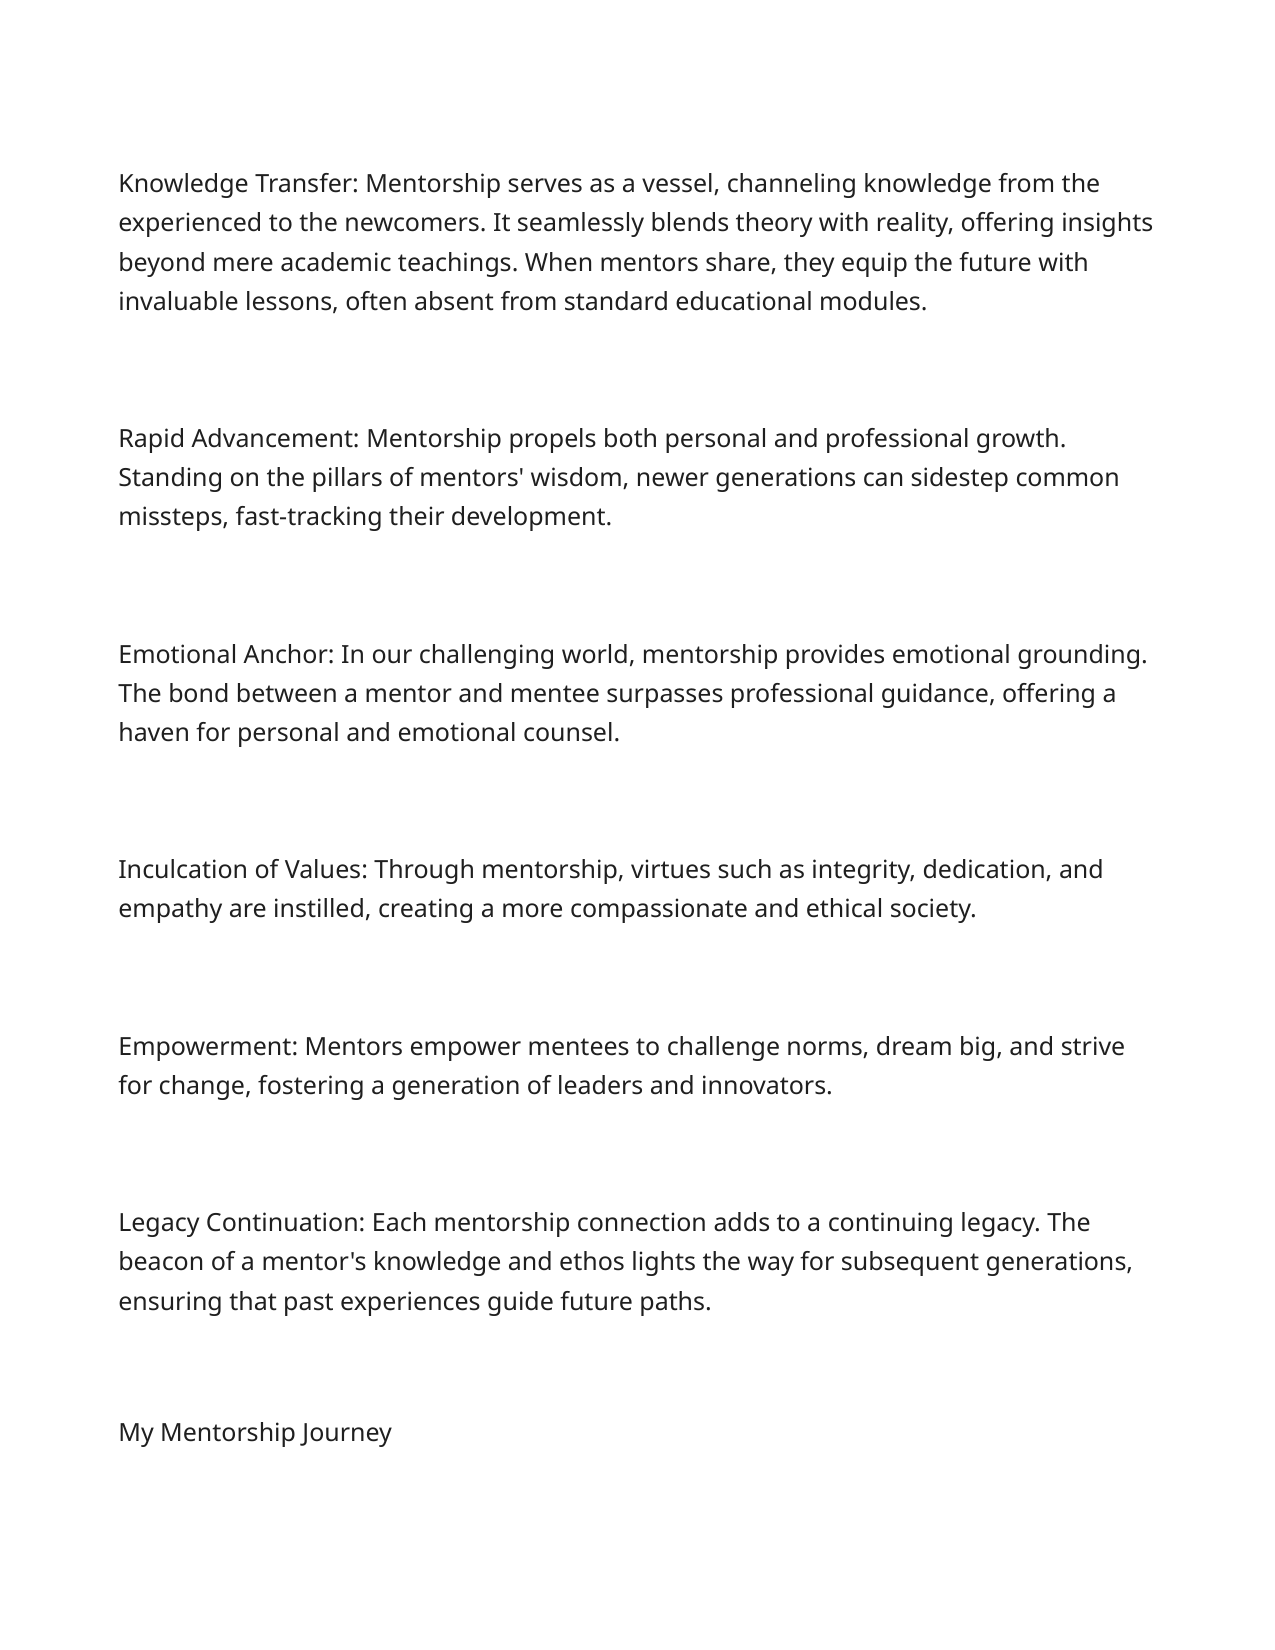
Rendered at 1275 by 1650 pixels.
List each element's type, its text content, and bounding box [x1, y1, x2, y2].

text Knowledge Transfer: Mentorship serves as a vessel, channeling knowledge from the experienced to the newcomers. It seamlessly blends theory with reality, offering insights beyond mere academic teachings. When mentors share, they equip the future with invaluable lessons, often absent from standard educational modules. [118, 166, 1157, 317]
text Rapid Advancement: Mentorship propels both personal and professional growth. Standing on the pillars of mentors' wisdom, newer generations can sidestep common missteps, fast-tracking their development. [118, 421, 1157, 533]
text Empowerment: Mentors empower mentees to challenge norms, dream big, and strive for change, fostering a generation of leaders and innovators. [118, 1028, 1157, 1102]
text My Mentorship Journey [118, 1414, 1157, 1448]
text Emotional Anchor: In our challenging world, mentorship provides emotional grounding. The bond between a mentor and mentee surpasses professional guidance, offering a haven for personal and emotional counsel. [118, 636, 1157, 749]
text Legacy Continuation: Each mentorship connection adds to a continuing legacy. The beacon of a mentor's knowledge and ethos lights the way for subsequent generations, ensuring that past experiences guide future paths. [118, 1205, 1157, 1317]
text Inculcation of Values: Through mentorship, virtues such as integrity, dedication, and empathy are instilled, creating a more compassionate and ethical society. [118, 852, 1157, 925]
